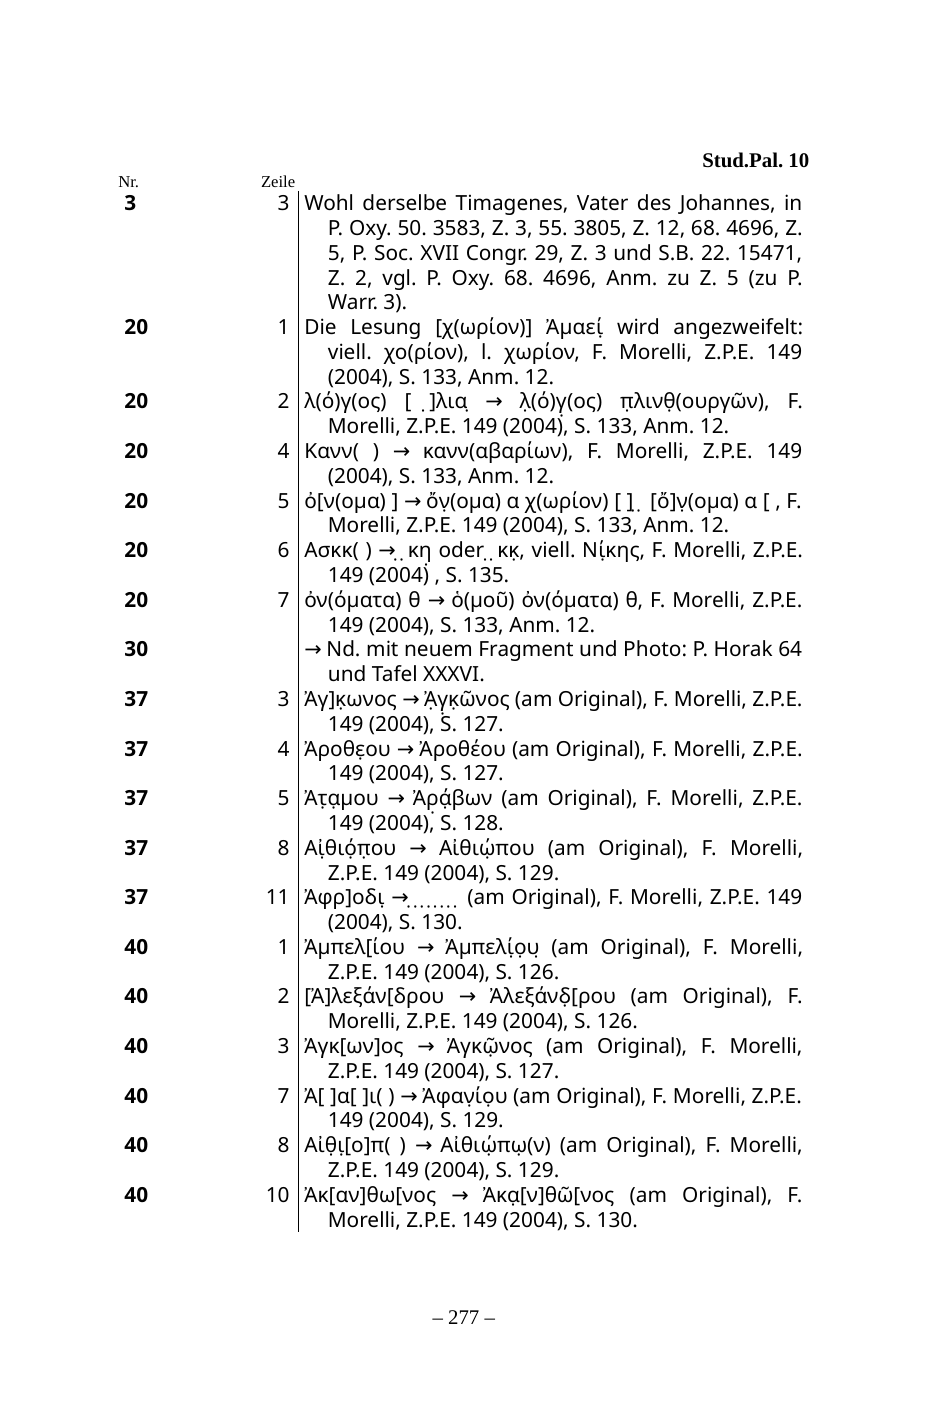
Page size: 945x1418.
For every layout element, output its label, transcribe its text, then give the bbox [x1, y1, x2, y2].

table_cell 11 [207, 885, 298, 934]
table_cell ὀ[ν(ομα) ] → ὄν̣(ομα) α χ(ωρίον) [ ] ̣ ̣ [ὄ]ν̣(ομα) α [ , F. Morelli, Z.P.E. 149 (2004), S. 133, Anm. 12. [299, 488, 809, 538]
table_cell Ασκκ( ) → ̣ ̣κη̣ oder ̣ ̣κκ̣, viell. Νί̣κης, F. Morelli, Z.P.E. 149 (2004) , S. 135. [299, 538, 809, 587]
table_cell 1 [207, 935, 298, 984]
table_cell 6 [207, 538, 298, 587]
table_cell Αἰθ̣ι̣[ο]π( ) → Αἰθιώ̣πω̣(ν) (am Original), F. Morelli, Z.P.E. 149 (2004), S. 129. [299, 1133, 809, 1182]
table_cell Ἀφρ]οδι̣ → ̣ ̣ ̣ ̣ ̣ ̣ ̣ ̣ (am Original), F. Morelli, Z.P.E. 149 (2004), S. 130. [299, 885, 809, 934]
table_cell Κανν( ) → κανν(αβαρίων), F. Morelli, Z.P.E. 149 (2004), S. 133, Anm. 12. [299, 439, 809, 488]
table_cell λ(ό)γ(ος) [ ̣]λια̣ → λ̣(ό)γ̣(ος) π̣λινθ̣(ουργῶν), F. Morelli, Z.P.E. 149 (2004), S. 133, Anm. 12. [299, 389, 809, 439]
table_cell 5 [207, 488, 298, 538]
table_cell [Ἀ]λεξάν[δρου → Ἀλεξάνδ̣[ρου (am Original), F. Morelli, Z.P.E. 149 (2004), S. 126. [299, 984, 809, 1034]
table_cell 8 [207, 1133, 298, 1182]
table_cell 37 [118, 687, 207, 736]
table_cell 20 [118, 488, 207, 538]
table_cell 3 [207, 191, 298, 315]
table_cell Ἀτ̣α̣μου → Ἀρ̣ά̣βων (am Original), F. Morelli, Z.P.E. 149 (2004), S. 128. [299, 786, 809, 835]
table_cell 20 [118, 315, 207, 389]
table_cell 1 [207, 315, 298, 389]
table_cell 40 [118, 1034, 207, 1083]
table_cell 5 [207, 786, 298, 835]
table_cell 20 [118, 538, 207, 587]
table_cell [207, 637, 298, 687]
table_cell 37 [118, 835, 207, 885]
table_cell 40 [118, 984, 207, 1034]
table_cell 2 [207, 984, 298, 1034]
table_cell 4 [207, 736, 298, 786]
table_cell Αἰ̣θιό̣π̣ου → Αἰθιώ̣που (am Original), F. Morelli, Z.P.E. 149 (2004), S. 129. [299, 835, 809, 885]
table_cell 40 [118, 935, 207, 984]
table_cell 3 [207, 1034, 298, 1083]
table_cell 20 [118, 389, 207, 439]
table_cell Wohl derselbe Timagenes, Vater des Johannes, in P. Oxy. 50. 3583, Z. 3, 55. 3805, Z. 12, 68. 4696, Z. 5, P. Soc. XVII Congr. 29, Z. 3 und S.B. 22. 15471, Z. 2, vgl. P. Oxy. 68. 4696, Anm. zu Z. 5 (zu P. Warr. 3). [299, 191, 809, 315]
table_cell 3 [118, 191, 207, 315]
table_cell 30 [118, 637, 207, 687]
table_cell 7 [207, 1083, 298, 1133]
table_cell 37 [118, 786, 207, 835]
table_cell 37 [118, 736, 207, 786]
table_cell 3 [207, 687, 298, 736]
table_cell 40 [118, 1083, 207, 1133]
table_cell 4 [207, 439, 298, 488]
table_cell → Nd. mit neuem Fragment und Photo: P. Horak 64 und Tafel XXXVI. [299, 637, 809, 687]
table_cell 40 [118, 1183, 207, 1232]
table_cell Ἀκ[αν]θω[νος → Ἀκα̣[ν]θῶ[νος (am Original), F. Morelli, Z.P.E. 149 (2004), S. 130. [299, 1183, 809, 1232]
table_cell 10 [207, 1183, 298, 1232]
table_cell 2 [207, 389, 298, 439]
table_cell 40 [118, 1133, 207, 1182]
table_cell 20 [118, 588, 207, 637]
table_cell Ἀ[ ]α[ ]ι( ) → Ἀφαν̣ίο̣υ (am Original), F. Morelli, Z.P.E. 149 (2004), S. 129. [299, 1083, 809, 1133]
table_cell Ἀγκ[ων]ος → Ἀγκῶ̣νος (am Original), F. Morelli, Z.P.E. 149 (2004), S. 127. [299, 1034, 809, 1083]
table_cell Ἀμπελ[ίου → Ἀμπελί̣ο̣υ̣ (am Original), F. Morelli, Z.P.E. 149 (2004), S. 126. [299, 935, 809, 984]
table_cell Ἀγ]κ̣ωνος → Ἀ̣γ̣κ̣ῶνος (am Original), F. Morelli, Z.P.E. 149 (2004), S. 127. [299, 687, 809, 736]
table_cell 8 [207, 835, 298, 885]
table_cell 7 [207, 588, 298, 637]
table_cell Ἀροθε̣ου → Ἀροθέου (am Original), F. Morelli, Z.P.E. 149 (2004), S. 127. [299, 736, 809, 786]
table_cell 37 [118, 885, 207, 934]
table_cell Die Lesung [χ(ωρίον)] Ἀμαεί̣ wird angezweifelt: viell. χο(ρίον), l. χωρίον, F. Morelli, Z.P.E. 149 (2004), S. 133, Anm. 12. [299, 315, 809, 389]
table_cell 20 [118, 439, 207, 488]
table_cell ὀν(όματα) θ → ὁ(μοῦ) ὀν(όματα) θ, F. Morelli, Z.P.E. 149 (2004), S. 133, Anm. 12. [299, 588, 809, 637]
